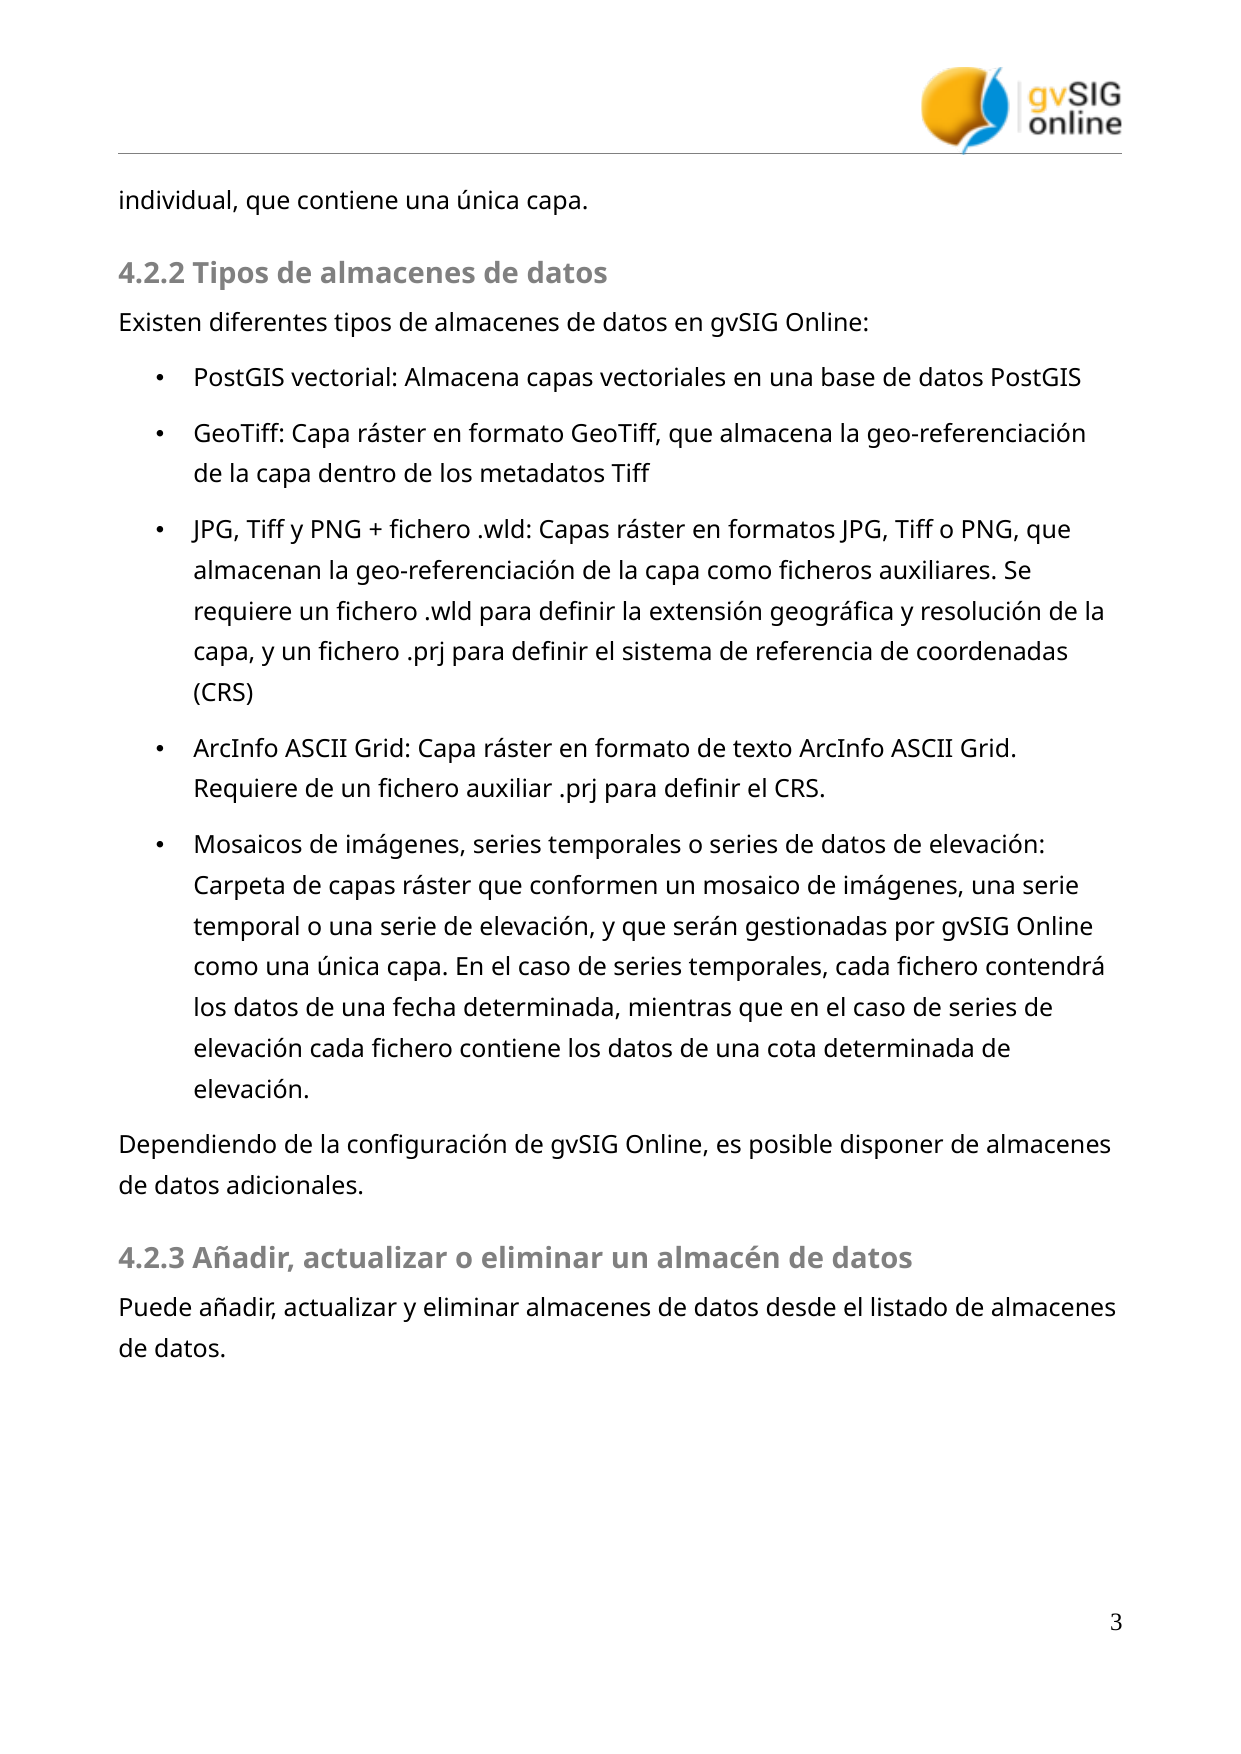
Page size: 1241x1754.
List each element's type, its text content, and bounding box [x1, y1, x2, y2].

list Mosaicos de imágenes, series temporales o series de datos de elevación: Carpeta de capas ráster que conformen un mosaico de imágenes, una serie temporal o una serie de elevación, y que serán gestionadas por gvSIG Online como una única capa. En el caso de series temporales, cada fichero contendrá los datos de una fecha determinada, mientras que en el caso de series de elevación cada fichero contiene los datos de una cota determinada de elevación. [156, 827, 1122, 1106]
list PostGIS vectorial: Almacena capas vectoriales en una base de datos PostGIS [156, 360, 1122, 394]
list JPG, Tiff y PNG + fichero .wld: Capas ráster en formatos JPG, Tiff o PNG, que almacenan la geo-referenciación de la capa como ficheros auxiliares. Se requiere un fichero .wld para definir la extensión geográfica y resolución de la capa, y un fichero .prj para definir el sistema de referencia de coordenadas (CRS) [156, 512, 1122, 709]
text Puede añadir, actualizar y eliminar almacenes de datos desde el listado de almacenes de datos. [118, 1290, 1122, 1365]
picture [921, 67, 1122, 155]
subtitle 4.2.2 Tipos de almacenes de datos [118, 252, 1122, 292]
text Existen diferentes tipos de almacenes de datos en gvSIG Online: [118, 304, 1122, 338]
text individual, que contiene una única capa. [118, 182, 1122, 216]
list GeoTiff: Capa ráster en formato GeoTiff, que almacena la geo-referenciación de la capa dentro de los metadatos Tiff [156, 415, 1122, 490]
subtitle 4.2.3 Añadir, actualizar o eliminar un almacén de datos [118, 1238, 1122, 1277]
text Dependiendo de la configuración de gvSIG Online, es posible disponer de almacenes de datos adicionales. [118, 1127, 1122, 1202]
list ArcInfo ASCII Grid: Capa ráster en formato de texto ArcInfo ASCII Grid. Requiere de un fichero auxiliar .prj para definir el CRS. [156, 730, 1122, 805]
